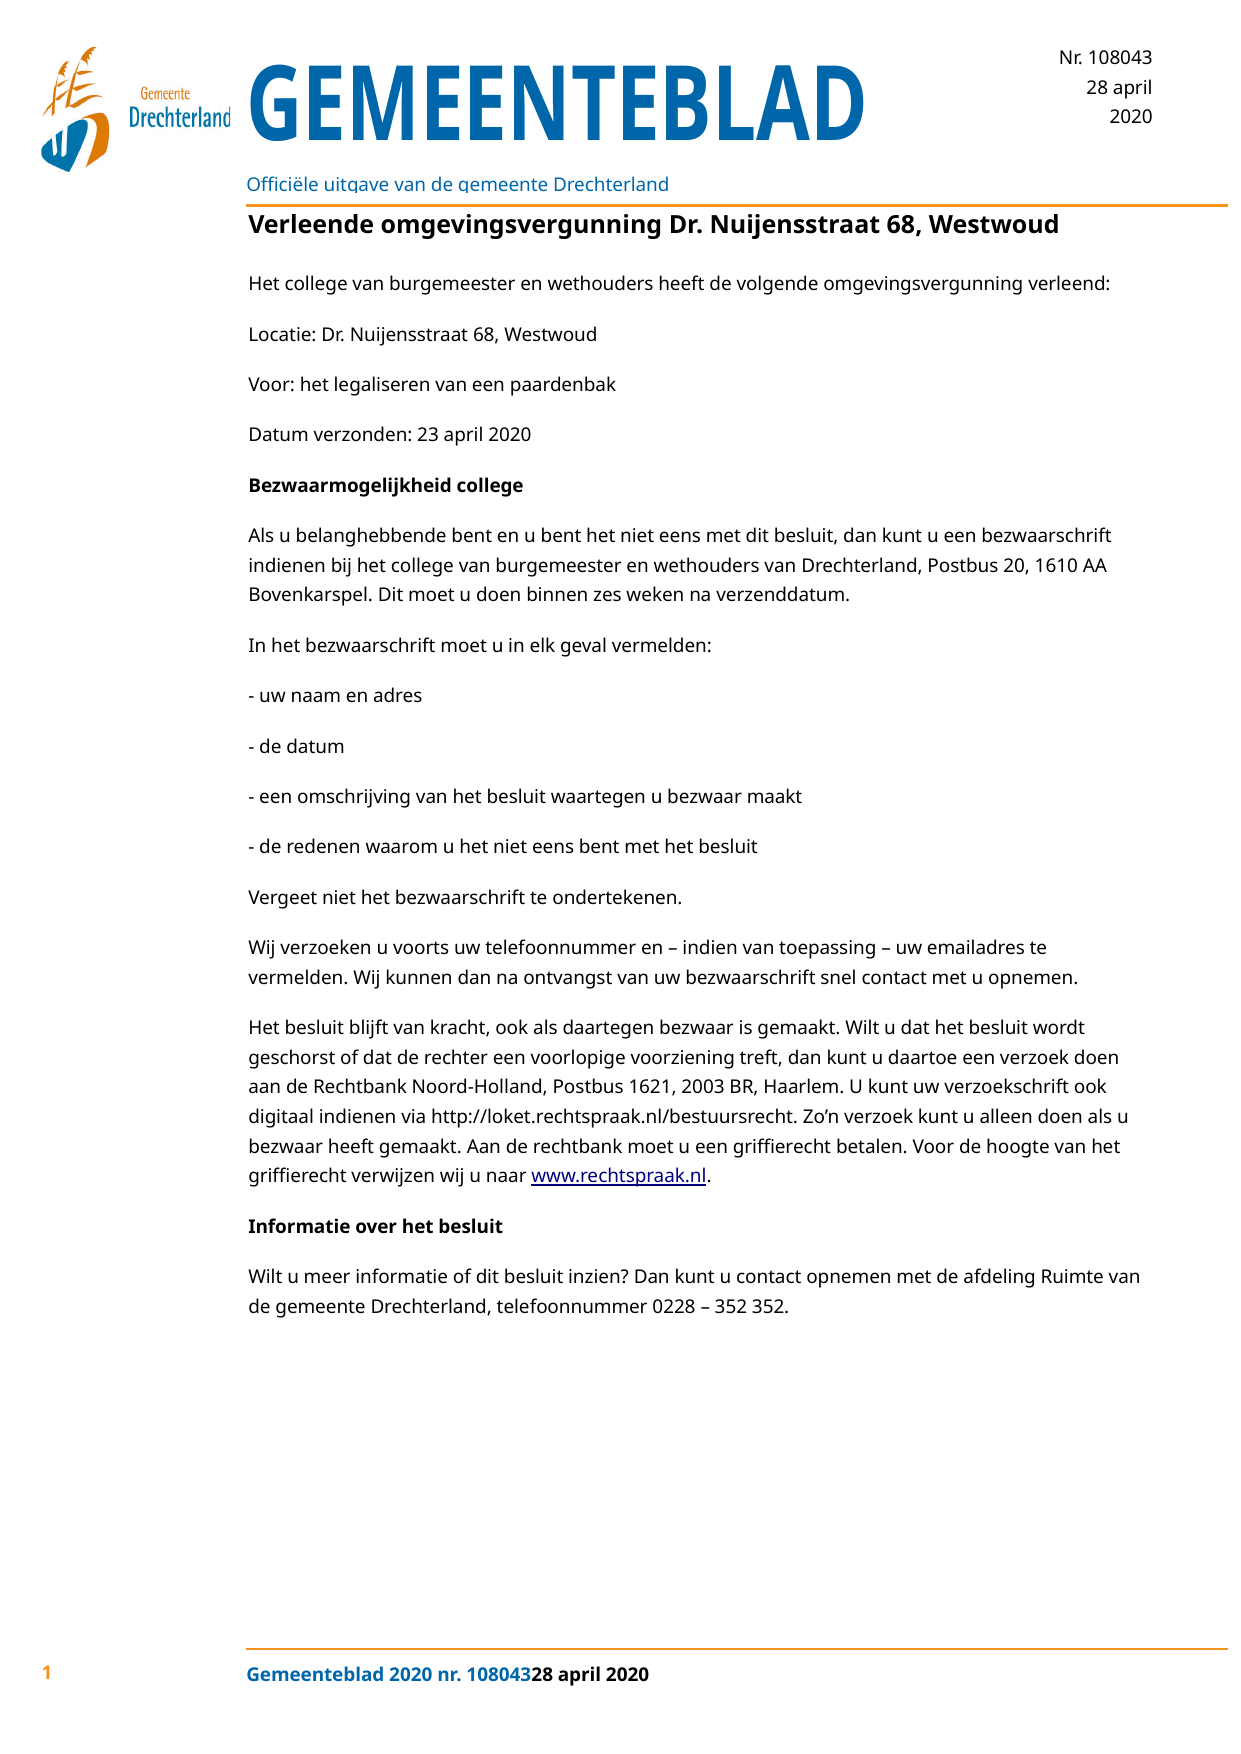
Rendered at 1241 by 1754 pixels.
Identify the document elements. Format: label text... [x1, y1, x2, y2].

text - de redenen waarom u het niet eens bent met het besluit [248, 834, 1152, 859]
picture [226, 115, 231, 124]
text Locatie: Dr. Nuijensstraat 68, Westwoud [248, 321, 1152, 346]
text Bezwaarmogelijkheid college [248, 472, 1152, 498]
text Verleende omgevingsvergunning Dr. Nuijensstraat 68, Westwoud [248, 207, 1152, 241]
text Het college van burgemeester en wethouders heeft de volgende omgevingsvergunning verleend: [248, 270, 1152, 296]
text - uw naam en adres [248, 682, 1152, 708]
picture [41, 158, 64, 172]
text Wilt u meer informatie of dit besluit inzien? Dan kunt u contact opnemen met de afdeling Ruimte van de gemeente Drechterland, telefoonnummer 0228 – 352 352. [248, 1263, 1152, 1318]
text Wij verzoeken u voorts uw telefoonnummer en – indien van toepassing – uw emailadres te vermelden. Wij kunnen dan na ontvangst van uw bezwaarschrift snel contact met u opnemen. [248, 934, 1152, 990]
text - de datum [248, 733, 1152, 758]
text - een omschrijving van het besluit waartegen u bezwaar maakt [248, 783, 1152, 809]
text Informatie over het besluit [248, 1213, 1152, 1238]
text Voor: het legaliseren van een paardenbak [248, 371, 1152, 397]
picture [41, 47, 231, 172]
text Vergeet niet het bezwaarschrift te ondertekenen. [248, 884, 1152, 910]
text Datum verzonden: 23 april 2020 [248, 422, 1152, 447]
text Het besluit blijft van kracht, ook als daartegen bezwaar is gemaakt. Wilt u dat het besluit wordt geschorst of dat de rechter een voorlopige voorziening treft, dan kunt u daartoe een verzoek doen aan de Rechtbank Noord-Holland, Postbus 1621, 2003 BR, Haarlem. U kunt uw verzoekschrift ook digitaal indienen via http://loket.rechtspraak.nl/bestuursrecht. Zo’n verzoek kunt u alleen doen als u bezwaar heeft gemaakt. Aan de rechtbank moet u een griffierecht betalen. Voor de hoogte van het griffierecht verwijzen wij u naar www.rechtspraak.nl. [248, 1014, 1152, 1188]
text Als u belanghebbende bent en u bent het niet eens met dit besluit, dan kunt u een bezwaarschrift indienen bij het college van burgemeester en wethouders van Drechterland, Postbus 20, 1610 AA Bovenkarspel. Dit moet u doen binnen zes weken na verzenddatum. [248, 522, 1152, 607]
text In het bezwaarschrift moet u in elk geval vermelden: [248, 632, 1152, 658]
